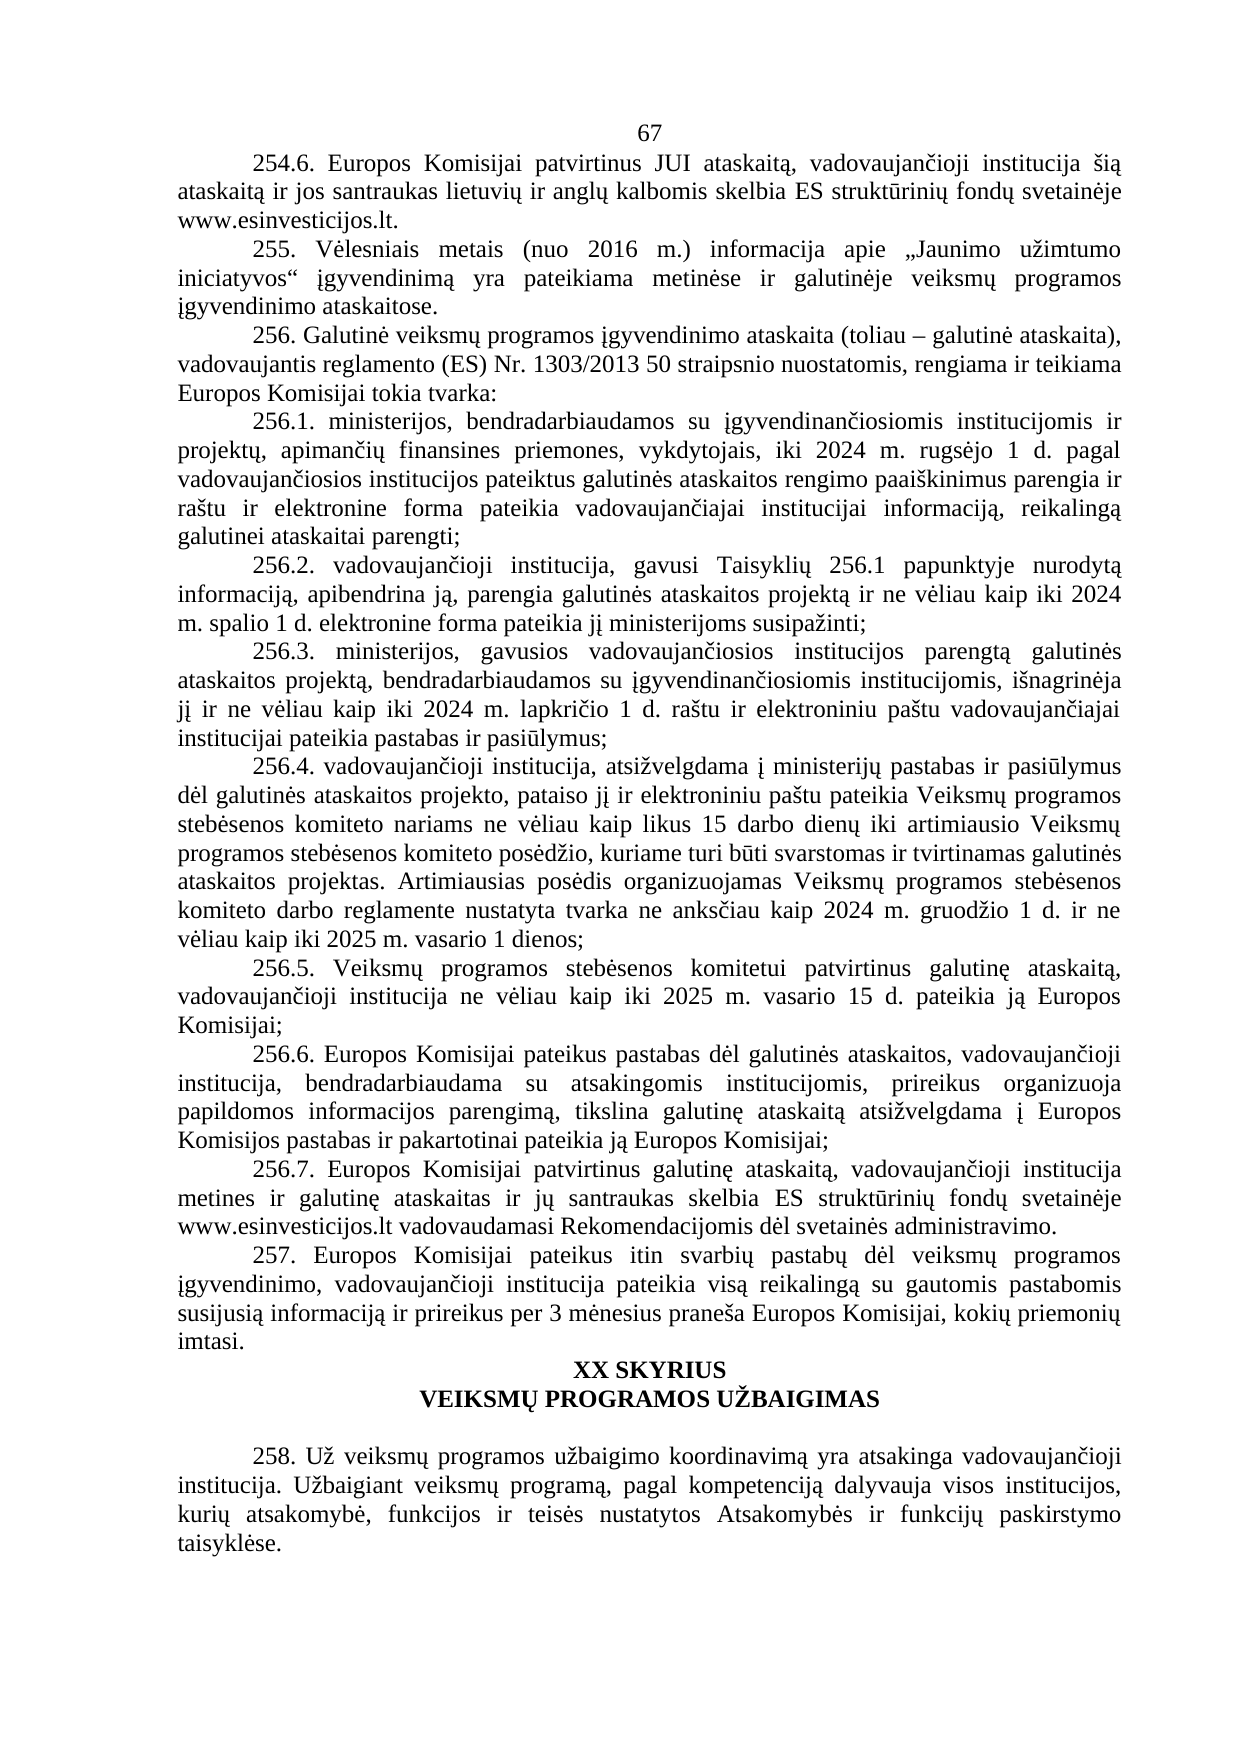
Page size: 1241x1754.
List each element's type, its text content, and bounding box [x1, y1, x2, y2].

text 255. Vėlesniais metais (nuo 2016 m.) informacija apie „Jaunimo užimtumo iniciatyvos“ įgyvendinimą yra pateikiama metinėse ir galutinėje veiksmų programos įgyvendinimo ataskaitose. [177, 234, 1122, 320]
text 256.6. Europos Komisijai pateikus pastabas dėl galutinės ataskaitos, vadovaujančioji institucija, bendradarbiaudama su atsakingomis institucijomis, prireikus organizuoja papildomos informacijos parengimą, tikslina galutinę ataskaitą atsižvelgdama į Europos Komisijos pastabas ir pakartotinai pateikia ją Europos Komisijai; [177, 1039, 1122, 1154]
text 257. Europos Komisijai pateikus itin svarbių pastabų dėl veiksmų programos įgyvendinimo, vadovaujančioji institucija pateikia visą reikalingą su gautomis pastabomis susijusią informaciją ir prireikus per 3 mėnesius praneša Europos Komisijai, kokių priemonių imtasi. [177, 1240, 1122, 1355]
text 256.4. vadovaujančioji institucija, atsižvelgdama į ministerijų pastabas ir pasiūlymus dėl galutinės ataskaitos projekto, pataiso jį ir elektroniniu paštu pateikia Veiksmų programos stebėsenos komiteto nariams ne vėliau kaip likus 15 darbo dienų iki artimiausio Veiksmų programos stebėsenos komiteto posėdžio, kuriame turi būti svarstomas ir tvirtinamas galutinės ataskaitos projektas. Artimiausias posėdis organizuojamas Veiksmų programos stebėsenos komiteto darbo reglamente nustatyta tvarka ne anksčiau kaip 2024 m. gruodžio 1 d. ir ne vėliau kaip iki 2025 m. vasario 1 dienos; [177, 751, 1122, 953]
text VEIKSMŲ PROGRAMOS UŽBAIGIMAS [177, 1384, 1122, 1413]
text 256. Galutinė veiksmų programos įgyvendinimo ataskaita (toliau – galutinė ataskaita), vadovaujantis reglamento (ES) Nr. 1303/2013 50 straipsnio nuostatomis, rengiama ir teikiama Europos Komisijai tokia tvarka: [177, 320, 1122, 406]
text 256.1. ministerijos, bendradarbiaudamos su įgyvendinančiosiomis institucijomis ir projektų, apimančių finansines priemones, vykdytojais, iki 2024 m. rugsėjo 1 d. pagal vadovaujančiosios institucijos pateiktus galutinės ataskaitos rengimo paaiškinimus parengia ir raštu ir elektronine forma pateikia vadovaujančiajai institucijai informaciją, reikalingą galutinei ataskaitai parengti; [177, 406, 1122, 550]
text 256.2. vadovaujančioji institucija, gavusi Taisyklių 256.1 papunktyje nurodytą informaciją, apibendrina ją, parengia galutinės ataskaitos projektą ir ne vėliau kaip iki 2024 m. spalio 1 d. elektronine forma pateikia jį ministerijoms susipažinti; [177, 550, 1122, 636]
text 254.6. Europos Komisijai patvirtinus JUI ataskaitą, vadovaujančioji institucija šią ataskaitą ir jos santraukas lietuvių ir anglų kalbomis skelbia ES struktūrinių fondų svetainėje www.esinvesticijos.lt. [177, 148, 1122, 234]
text 256.3. ministerijos, gavusios vadovaujančiosios institucijos parengtą galutinės ataskaitos projektą, bendradarbiaudamos su įgyvendinančiosiomis institucijomis, išnagrinėja jį ir ne vėliau kaip iki 2024 m. lapkričio 1 d. raštu ir elektroniniu paštu vadovaujančiajai institucijai pateikia pastabas ir pasiūlymus; [177, 636, 1122, 751]
text 256.7. Europos Komisijai patvirtinus galutinę ataskaitą, vadovaujančioji institucija metines ir galutinę ataskaitas ir jų santraukas skelbia ES struktūrinių fondų svetainėje www.esinvesticijos.lt vadovaudamasi Rekomendacijomis dėl svetainės administravimo. [177, 1154, 1122, 1240]
text XX SKYRIUS [177, 1355, 1122, 1384]
text 256.5. Veiksmų programos stebėsenos komitetui patvirtinus galutinę ataskaitą, vadovaujančioji institucija ne vėliau kaip iki 2025 m. vasario 15 d. pateikia ją Europos Komisijai; [177, 953, 1122, 1039]
text 258. Už veiksmų programos užbaigimo koordinavimą yra atsakinga vadovaujančioji institucija. Užbaigiant veiksmų programą, pagal kompetenciją dalyvauja visos institucijos, kurių atsakomybė, funkcijos ir teisės nustatytos Atsakomybės ir funkcijų paskirstymo taisyklėse. [177, 1441, 1122, 1556]
